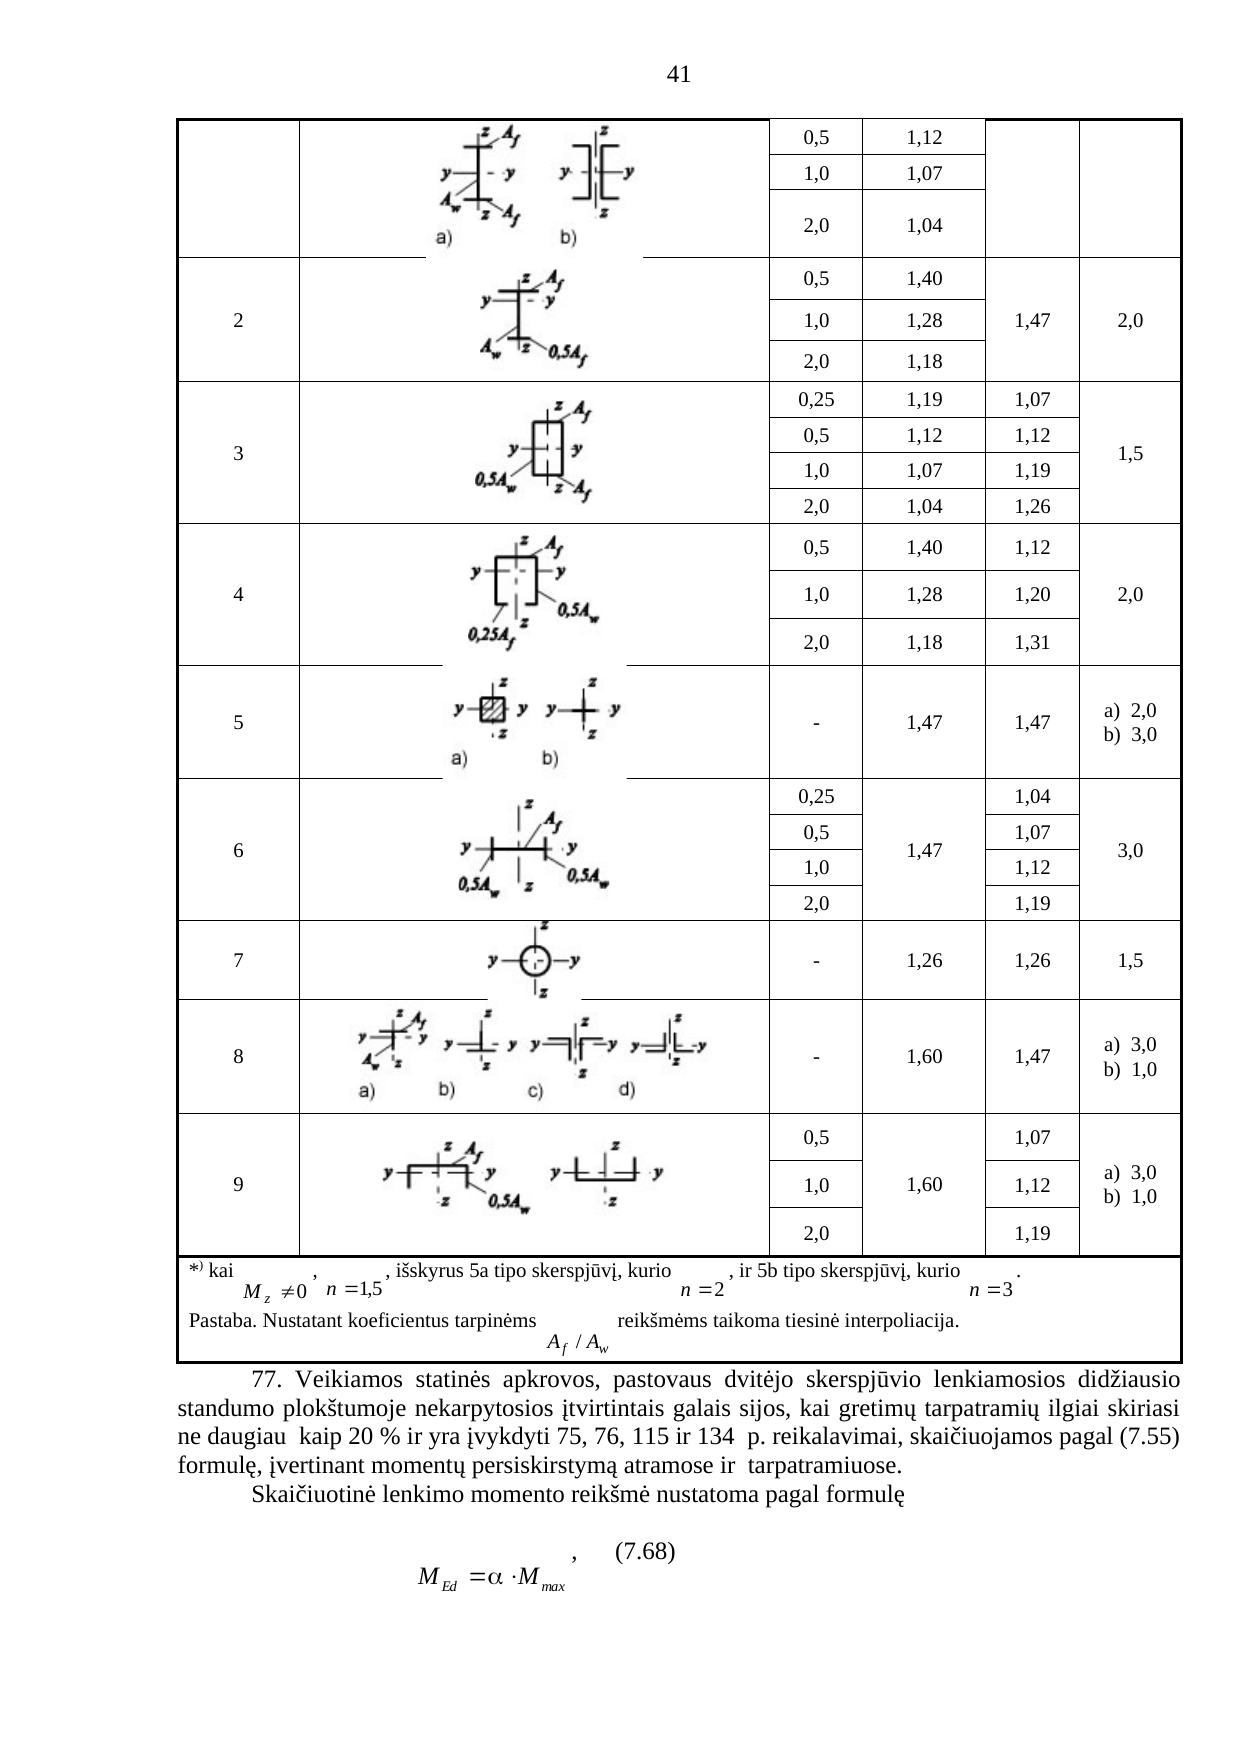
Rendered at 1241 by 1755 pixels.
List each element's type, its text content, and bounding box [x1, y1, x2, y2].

table_cell 0,5 [770, 1114, 862, 1160]
table_cell [644, 121, 769, 257]
table_cell [582, 921, 769, 999]
table_cell 9 [179, 1114, 299, 1254]
table_cell [300, 921, 487, 999]
table_cell 1,07 [986, 1114, 1079, 1160]
table_cell 1,0 [770, 300, 862, 340]
table_cell 2,0 [1080, 258, 1180, 381]
table_cell [300, 524, 769, 665]
table_cell 1,47 [863, 666, 985, 778]
table_cell 1,19 [863, 382, 985, 417]
table_cell 0,5 [770, 815, 862, 849]
table_cell 2,0 [1080, 524, 1180, 665]
table_cell 0,5 [770, 524, 862, 570]
table_cell 2,0 [770, 341, 862, 381]
table_cell 1,07 [986, 815, 1079, 849]
table_cell 0,5 [770, 258, 862, 298]
table_cell 2,0 [770, 619, 862, 665]
table_cell Pastaba. Nustatant koeficientus tarpinėms reikšmėms taikoma tiesinė interpoliacija. [179, 1309, 1180, 1361]
table_cell 1,12 [986, 524, 1079, 570]
table_cell [300, 382, 769, 523]
table_cell 1,12 [863, 119, 985, 153]
table_cell 1,26 [863, 921, 985, 999]
table_cell 0,5 [770, 119, 862, 153]
table_cell 1,0 [770, 453, 862, 487]
table_cell 1,04 [863, 489, 985, 523]
table_cell 1,19 [986, 1208, 1079, 1254]
table_cell 2 [179, 258, 299, 381]
table_cell 8 [179, 1000, 299, 1113]
table_cell [986, 121, 1079, 257]
table_cell 1,40 [863, 524, 985, 570]
table_cell 1,47 [986, 1000, 1079, 1113]
table_cell [300, 1000, 348, 1113]
table_cell 1,18 [863, 341, 985, 381]
table_cell [721, 1000, 769, 1113]
table_cell 1,12 [986, 850, 1079, 884]
table_cell 1,12 [863, 418, 985, 452]
table_cell [300, 779, 769, 920]
table_cell 1,5 [1080, 921, 1180, 999]
table_cell a) 3,0 b) 1,0 [1080, 1000, 1180, 1113]
table_cell 1,60 [863, 1114, 985, 1254]
table_cell 3 [179, 382, 299, 523]
table_cell 1,47 [986, 666, 1079, 778]
table_cell a) 2,0 b) 3,0 [1080, 666, 1180, 778]
table_cell 1,31 [986, 619, 1079, 665]
text , (7.68) [177, 1536, 1181, 1597]
table_cell 1,04 [863, 190, 985, 257]
text 77. Veikiamos statinės apkrovos, pastovaus dvitėjo skerspjūvio lenkiamosios didžiausio standumo plokštumoje nekarpytosios įtvirtintais galais sijos, kai gretimų tarpatramių ilgiai skiriasi ne daugiau kaip 20 % ir yra įvykdyti 75, 76, 115 ir 134 p. reikalavimai, skaičiuojamos pagal (7.55) formulę, įvertinant momentų persiskirstymą atramose ir tarpatramiuose. [177, 1364, 1181, 1479]
table_cell 3,0 [1080, 779, 1180, 920]
table_cell 1,20 [986, 571, 1079, 617]
table_cell 1,40 [863, 258, 985, 298]
table_cell 6 [179, 779, 299, 920]
table_cell 2,0 [770, 489, 862, 523]
table_cell 1,19 [986, 886, 1079, 920]
table_cell [300, 121, 426, 257]
table_cell - [770, 666, 862, 778]
table_cell 2,0 [770, 1208, 862, 1254]
table_cell [179, 121, 299, 257]
table_cell 0,5 [770, 418, 862, 452]
table_cell 7 [179, 921, 299, 999]
table_cell [1080, 121, 1180, 257]
table_cell 5 [179, 666, 299, 778]
table_cell 1,47 [863, 779, 985, 920]
table_cell - [770, 1000, 862, 1113]
table_cell *) kai , , išskyrus 5a tipo skerspjūvį, kurio , ir 5b tipo skerspjūvį, kurio . [179, 1258, 1180, 1308]
table_cell 1,07 [986, 382, 1079, 417]
table_cell 1,28 [863, 300, 985, 340]
table_cell 1,0 [770, 850, 862, 884]
table_cell 0,25 [770, 382, 862, 417]
table_cell 1,0 [770, 155, 862, 189]
table_cell 4 [179, 524, 299, 665]
table_cell [300, 666, 442, 778]
table_cell [300, 258, 769, 381]
table_cell 1,26 [986, 921, 1079, 999]
table_cell [300, 1114, 769, 1254]
table_cell 2,0 [770, 190, 862, 257]
table_cell - [770, 921, 862, 999]
table_cell 1,60 [863, 1000, 985, 1113]
table_cell 1,19 [986, 453, 1079, 487]
text Skaičiuotinė lenkimo momento reikšmė nustatoma pagal formulę [177, 1479, 1181, 1508]
table_cell [627, 666, 769, 778]
table_cell 1,04 [986, 779, 1079, 814]
table_cell 1,12 [986, 1161, 1079, 1207]
table_cell 1,07 [863, 453, 985, 487]
table_cell 1,26 [986, 489, 1079, 523]
table_cell 1,18 [863, 619, 985, 665]
table_cell 1,0 [770, 1161, 862, 1207]
table_cell 1,07 [863, 155, 985, 189]
table_cell 2,0 [770, 886, 862, 920]
table_cell 1,5 [1080, 382, 1180, 523]
table_cell a) 3,0 b) 1,0 [1080, 1114, 1180, 1254]
table_cell 1,28 [863, 571, 985, 617]
table_cell 1,47 [986, 258, 1079, 381]
table_cell 1,0 [770, 571, 862, 617]
table_cell 1,12 [986, 418, 1079, 452]
table_cell 0,25 [770, 779, 862, 814]
